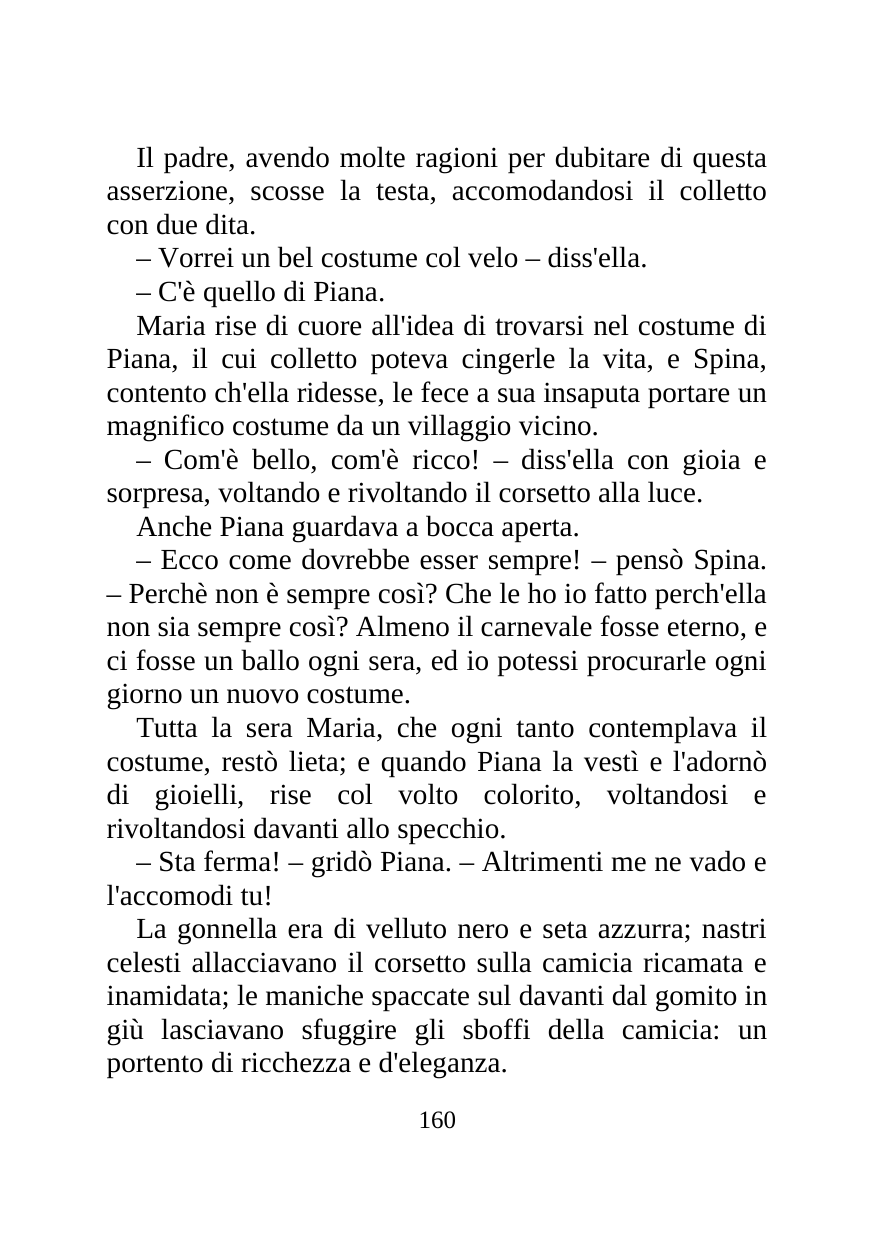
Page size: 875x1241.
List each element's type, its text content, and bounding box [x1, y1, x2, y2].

text Il padre, avendo molte ragioni per dubitare di questa asserzione, scosse la testa, accomodandosi il colletto con due dita. [106, 140, 768, 241]
text – Sta ferma! – gridò Piana. – Altrimenti me ne vado e l'accomodi tu! [106, 844, 768, 911]
text – Com'è bello, com'è ricco! – diss'ella con gioia e sorpresa, voltando e rivoltando il corsetto alla luce. [106, 442, 768, 509]
text Anche Piana guardava a bocca aperta. [106, 509, 768, 542]
text Tutta la sera Maria, che ogni tanto contemplava il costume, restò lieta; e quando Piana la vestì e l'adornò di gioielli, rise col volto colorito, voltandosi e rivoltandosi davanti allo specchio. [106, 710, 768, 844]
text – C'è quello di Piana. [106, 274, 768, 308]
text La gonnella era di velluto nero e seta azzurra; nastri celesti allacciavano il corsetto sulla camicia ricamata e inamidata; le maniche spaccate sul davanti dal gomito in giù lasciavano sfuggire gli sboffi della camicia: un portento di ricchezza e d'eleganza. [106, 911, 768, 1079]
text – Vorrei un bel costume col velo – diss'ella. [106, 241, 768, 274]
text Maria rise di cuore all'idea di trovarsi nel costume di Piana, il cui colletto poteva cingerle la vita, e Spina, contento ch'ella ridesse, le fece a sua insaputa portare un magnifico costume da un villaggio vicino. [106, 308, 768, 442]
text – Ecco come dovrebbe esser sempre! – pensò Spina. – Perchè non è sempre così? Che le ho io fatto perch'ella non sia sempre così? Almeno il carnevale fosse eterno, e ci fosse un ballo ogni sera, ed io potessi procurarle ogni giorno un nuovo costume. [106, 542, 768, 710]
